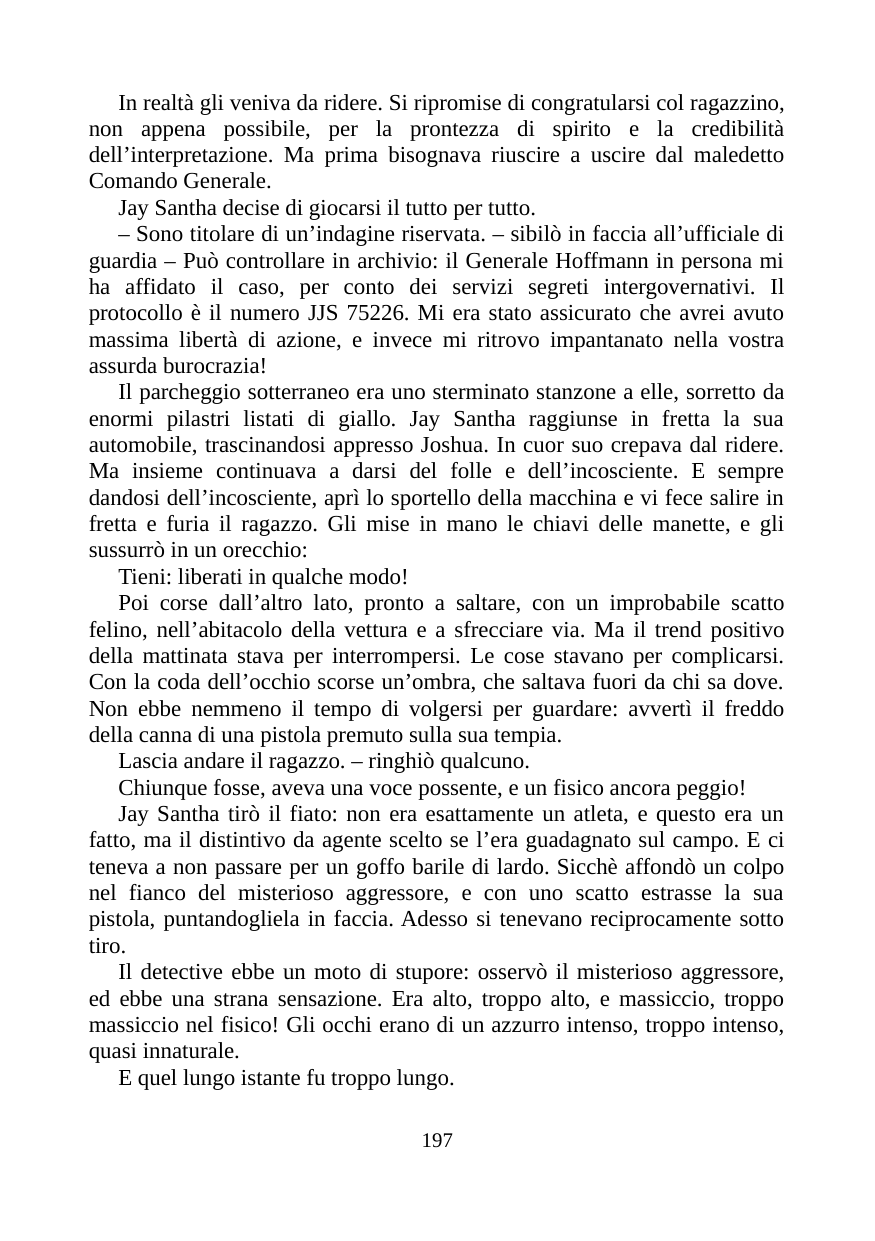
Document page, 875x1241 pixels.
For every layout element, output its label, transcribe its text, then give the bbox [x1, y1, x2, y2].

text E quel lungo istante fu troppo lungo. [88, 1064, 786, 1090]
text Il parcheggio sotterraneo era uno sterminato stanzone a elle, sorretto da enormi pilastri listati di giallo. Jay Santha raggiunse in fretta la sua automobile, trascinandosi appresso Joshua. In cuor suo crepava dal ridere. Ma insieme continuava a darsi del folle e dell’incosciente. E sempre dandosi dell’incosciente, aprì lo sportello della macchina e vi fece salire in fretta e furia il ragazzo. Gli mise in mano le chiavi delle manette, e gli sussurrò in un orecchio: [88, 378, 786, 563]
text – Sono titolare di un’indagine riservata. – sibilò in faccia all’ufficiale di guardia – Può controllare in archivio: il Generale Hoffmann in persona mi ha affidato il caso, per conto dei servizi segreti intergovernativi. Il protocollo è il numero JJS 75226. Mi era stato assicurato che avrei avuto massima libertà di azione, e invece mi ritrovo impantanato nella vostra assurda burocrazia! [88, 220, 786, 378]
text Jay Santha tirò il fiato: non era esattamente un atleta, e questo era un fatto, ma il distintivo da agente scelto se l’era guadagnato sul campo. E ci teneva a non passare per un goffo barile di lardo. Sicchè affondò un colpo nel fianco del misterioso aggressore, e con uno scatto estrasse la sua pistola, puntandogliela in faccia. Adesso si tenevano reciprocamente sotto tiro. [88, 800, 786, 958]
text Il detective ebbe un moto di stupore: osservò il misterioso aggressore, ed ebbe una strana sensazione. Era alto, troppo alto, e massiccio, troppo massiccio nel fisico! Gli occhi erano di un azzurro intenso, troppo intenso, quasi innaturale. [88, 958, 786, 1064]
text Lascia andare il ragazzo. – ringhiò qualcuno. [88, 747, 786, 774]
text In realtà gli veniva da ridere. Si ripromise di congratularsi col ragazzino, non appena possibile, per la prontezza di spirito e la credibilità dell’interpretazione. Ma prima bisognava riuscire a uscire dal maledetto Comando Generale. [88, 88, 786, 194]
text Jay Santha decise di giocarsi il tutto per tutto. [88, 194, 786, 220]
text Tieni: liberati in qualche modo! [88, 563, 786, 589]
text Chiunque fosse, aveva una voce possente, e un fisico ancora peggio! [88, 774, 786, 800]
text Poi corse dall’altro lato, pronto a saltare, con un improbabile scatto felino, nell’abitacolo della vettura e a sfrecciare via. Ma il trend positivo della mattinata stava per interrompersi. Le cose stavano per complicarsi. Con la coda dell’occhio scorse un’ombra, che saltava fuori da chi sa dove. Non ebbe nemmeno il tempo di volgersi per guardare: avvertì il freddo della canna di una pistola premuto sulla sua tempia. [88, 589, 786, 747]
